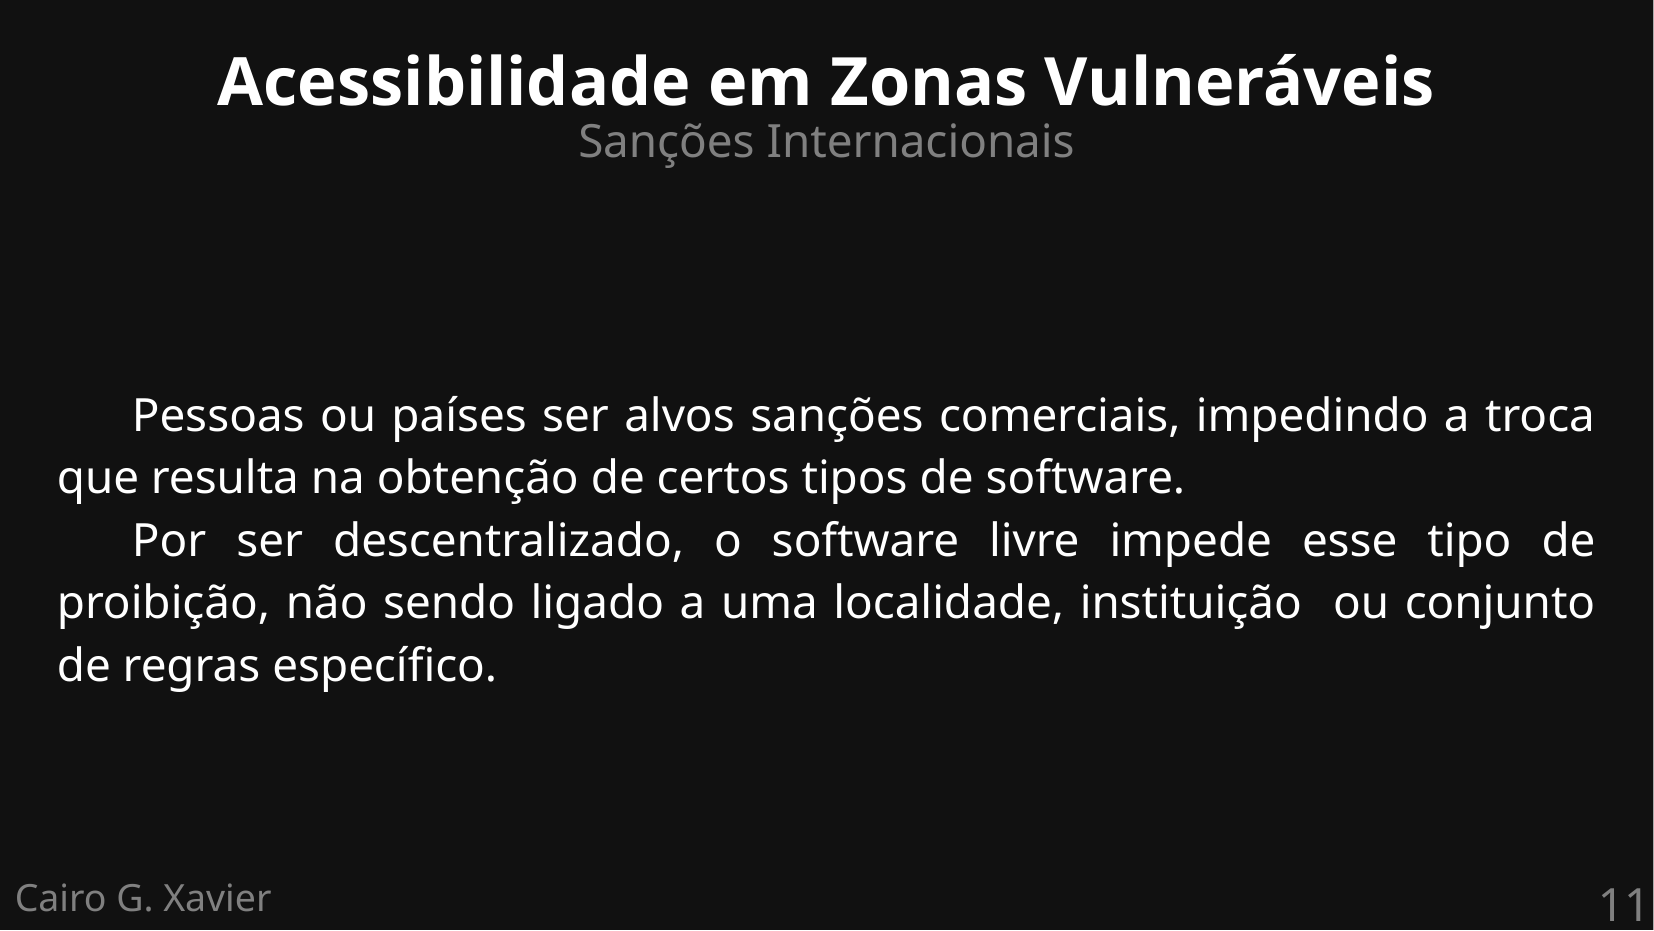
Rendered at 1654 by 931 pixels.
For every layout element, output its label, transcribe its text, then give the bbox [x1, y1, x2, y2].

text_box Pessoas ou países ser alvos sanções comerciais, impedindo a troca que resulta na obtenção de certos tipos de software. Por ser descentralizado, o software livre impede esse tipo de proibição, não sendo ligado a uma localidade, instituição ou conjunto de regras específico. [42, 375, 1612, 901]
text_box [1425, 865, 1651, 931]
text_box Sanções Internacionais [82, 97, 1571, 182]
text_box Acessibilidade em Zonas Vulneráveis [82, 37, 1571, 97]
text_box Cairo G. Xavier [0, 867, 312, 931]
